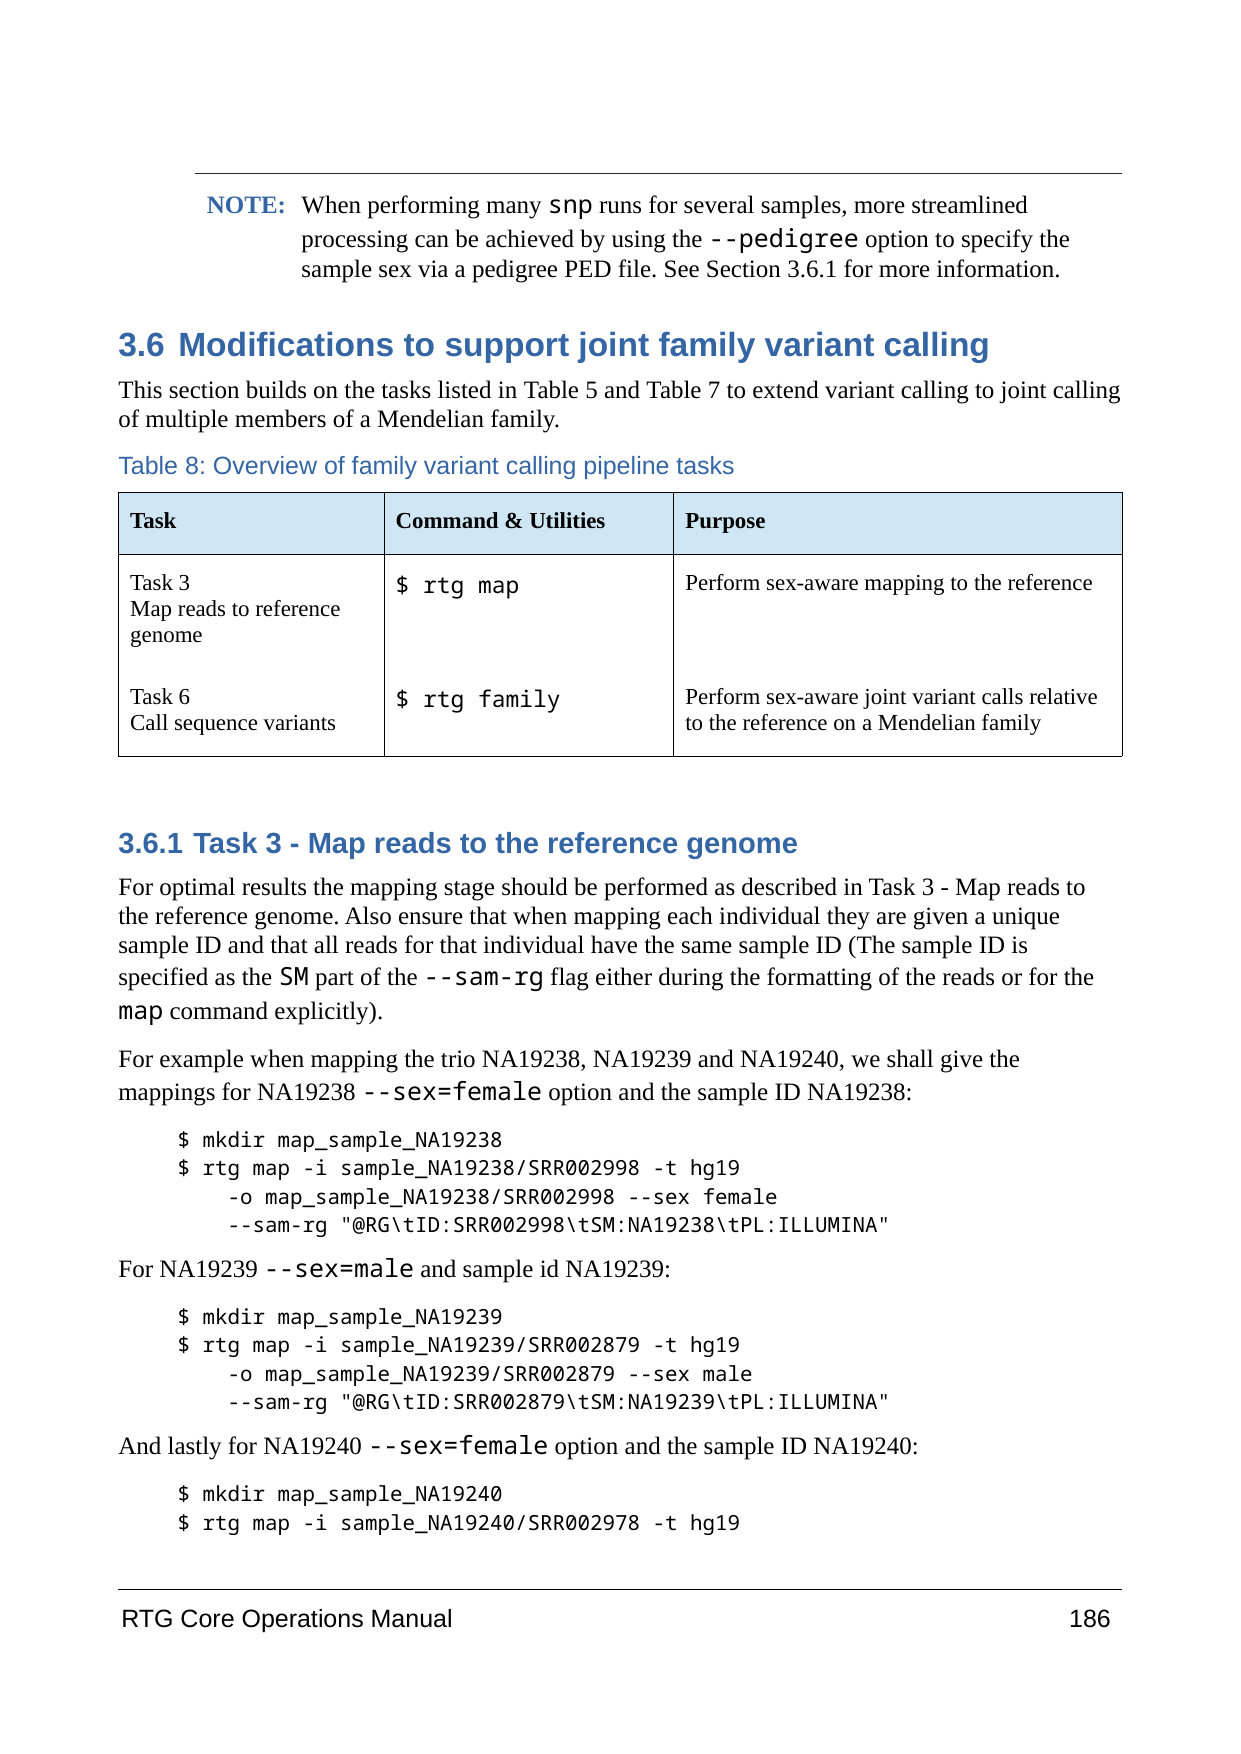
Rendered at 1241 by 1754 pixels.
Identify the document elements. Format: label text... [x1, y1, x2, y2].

table_cell Perform sex-aware mapping to the reference [674, 555, 1122, 668]
table_cell Task 3 Map reads to reference genome [119, 555, 384, 668]
text -o map_sample_NA19238/SRR002998 --sex female [177, 1182, 1122, 1210]
text $ rtg map -i sample_NA19240/SRR002978 -t hg19 [177, 1508, 1122, 1536]
text -o map_sample_NA19239/SRR002879 --sex male [177, 1359, 1122, 1387]
table_cell $ rtg map [385, 555, 673, 668]
subtitle Modifications to support joint family variant calling [118, 324, 1122, 363]
text For NA19239 --sex=male and sample id NA19239: [118, 1250, 1122, 1284]
text $ rtg map -i sample_NA19238/SRR002998 -t hg19 [177, 1153, 1122, 1182]
subtitle Task 3 - Map reads to the reference genome [118, 826, 1122, 860]
table_header Command & Utilities [385, 493, 673, 554]
text This section builds on the tasks listed in Table 5 and Table 7 to extend variant calling to joint calling of multiple members of a Mendelian family. [118, 376, 1122, 433]
text --sam-rg "@RG\tID:SRR002879\tSM:NA19239\tPL:ILLUMINA" [177, 1387, 1122, 1416]
text $ mkdir map_sample_NA19240 [177, 1479, 1122, 1508]
table_cell Perform sex-aware joint variant calls relative to the reference on a Mendelian family [674, 668, 1122, 756]
text $ mkdir map_sample_NA19239 [177, 1302, 1122, 1331]
text For example when mapping the trio NA19238, NA19239 and NA19240, we shall give the mappings for NA19238 --sex=female option and the sample ID NA19238: [118, 1044, 1122, 1107]
text --sam-rg "@RG\tID:SRR002998\tSM:NA19238\tPL:ILLUMINA" [177, 1210, 1122, 1239]
table_header Purpose [674, 493, 1122, 554]
text And lastly for NA19240 --sex=female option and the sample ID NA19240: [118, 1428, 1122, 1462]
table_cell Task 6 Call sequence variants [119, 668, 384, 756]
text $ mkdir map_sample_NA19238 [177, 1125, 1122, 1153]
text For optimal results the mapping stage should be performed as described in Task 3 - Map reads to the reference genome. Also ensure that when mapping each individual they are given a unique sample ID and that all reads for that individual have the same sample ID (The sample ID is specified as the SM part of the --sam-rg flag either during the formatting of the reads or for the map command explicitly). [118, 872, 1122, 1027]
table_header Task [119, 493, 384, 554]
table_cell $ rtg family [385, 668, 673, 756]
text $ rtg map -i sample_NA19239/SRR002879 -t hg19 [177, 1331, 1122, 1359]
text NOTE: When performing many snp runs for several samples, more streamlined processing can be achieved by using the --pedigree option to specify the sample sex via a pedigree PED file. See Section 3.6.1 for more information. [195, 175, 1122, 295]
text Table 8: Overview of family variant calling pipeline tasks [118, 451, 1122, 479]
